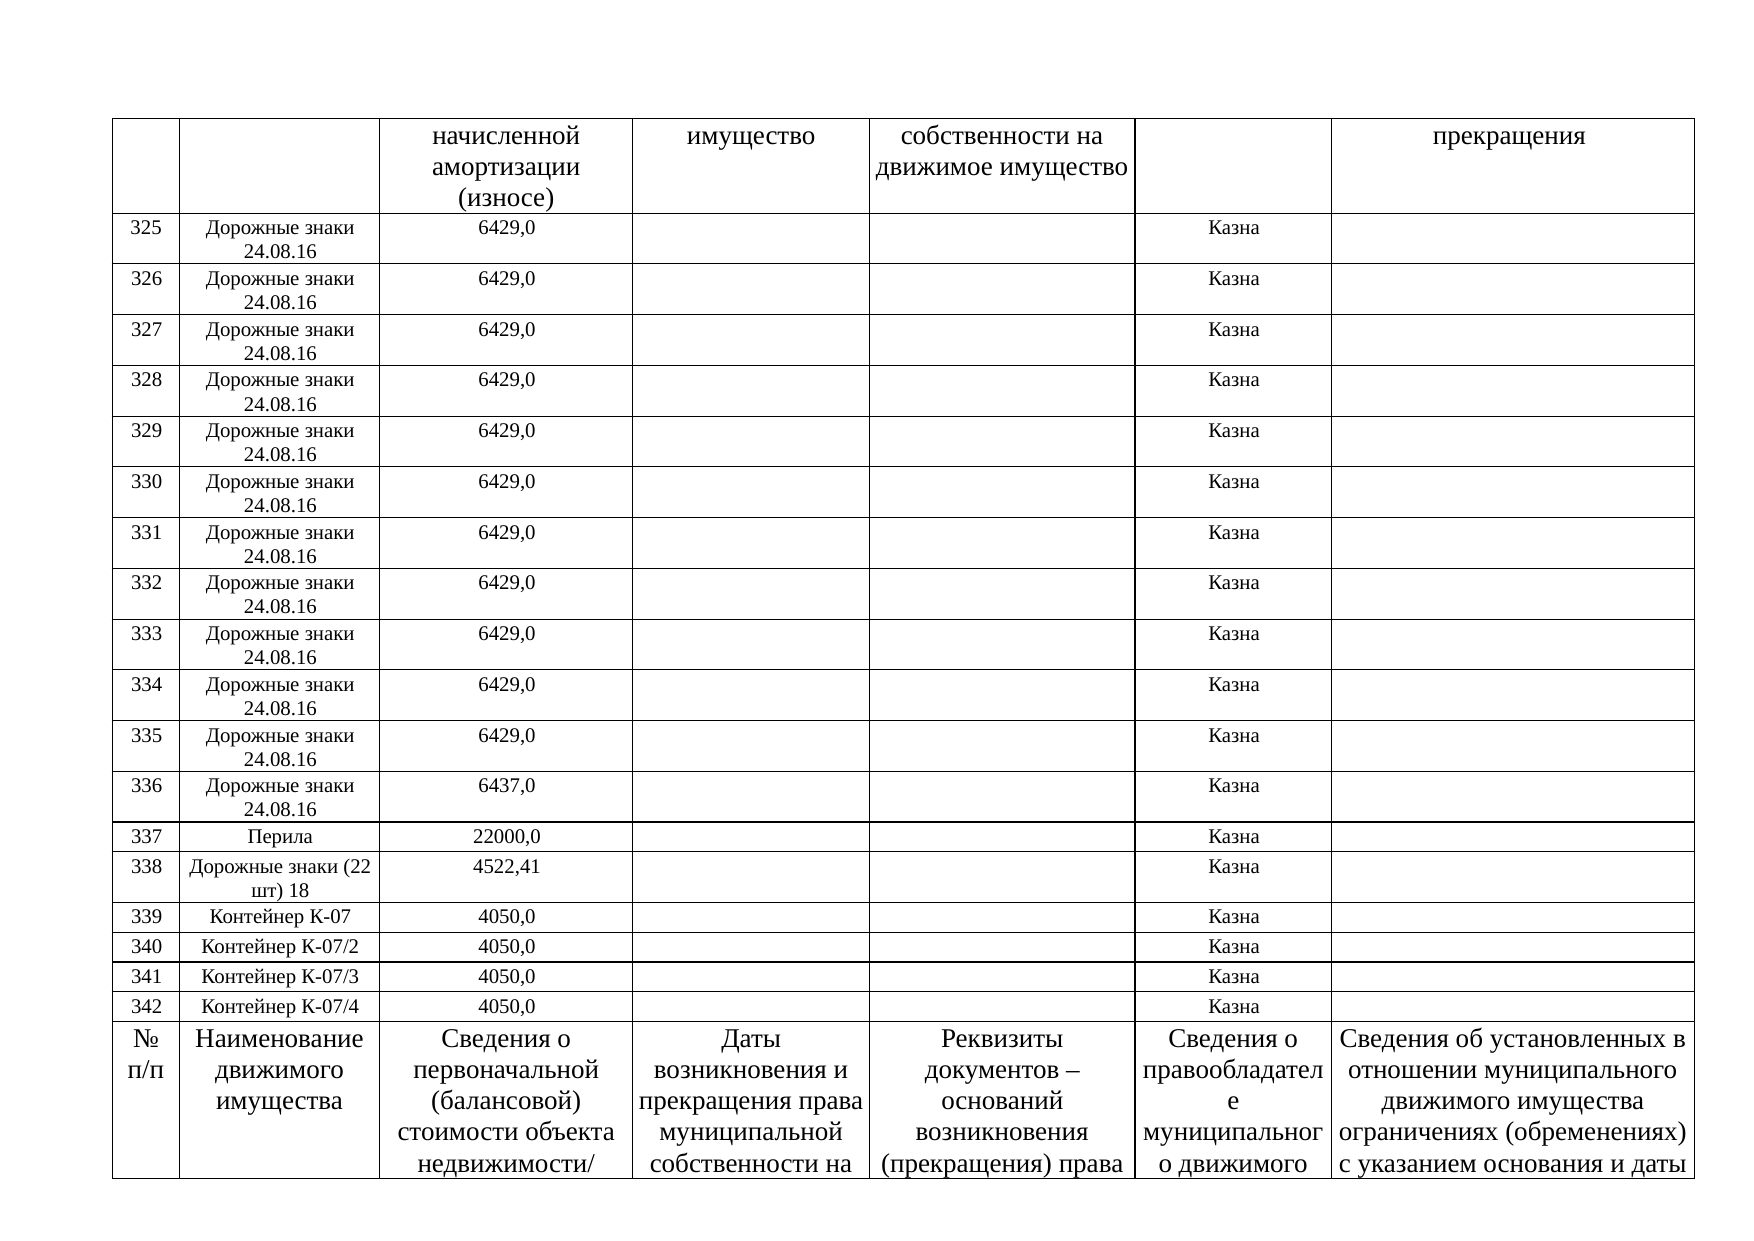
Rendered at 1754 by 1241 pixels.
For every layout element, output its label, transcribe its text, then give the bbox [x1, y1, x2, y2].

table_cell № п/п [113, 1022, 179, 1178]
table_cell Казна [1136, 569, 1331, 618]
table_cell 22000,0 [380, 823, 632, 851]
table_cell Дорожные знаки 24.08.16 [180, 366, 379, 416]
table_cell [870, 933, 1134, 961]
table_cell 6429,0 [380, 569, 632, 618]
table_cell [633, 264, 869, 314]
table_cell [633, 721, 869, 771]
table_cell Перила [180, 823, 379, 851]
table_cell [1332, 467, 1694, 517]
table_cell Казна [1136, 721, 1331, 771]
table_cell Казна [1136, 670, 1331, 720]
table_cell 327 [113, 315, 179, 365]
table_cell 326 [113, 264, 179, 314]
table_cell [870, 467, 1134, 517]
table_cell Контейнер К-07/3 [180, 963, 379, 991]
table_cell 4050,0 [380, 992, 632, 1021]
table_cell [180, 119, 379, 213]
table_cell 6429,0 [380, 315, 632, 365]
table_cell [1332, 620, 1694, 669]
table_cell 6429,0 [380, 518, 632, 568]
table_cell Дорожные знаки 24.08.16 [180, 772, 379, 821]
table_cell 6429,0 [380, 214, 632, 263]
table_cell 338 [113, 852, 179, 902]
table_cell [870, 417, 1134, 466]
table_cell Реквизиты документов – оснований возникновения (прекращения) права [870, 1022, 1134, 1178]
table_cell Казна [1136, 620, 1331, 669]
table_cell имущество [633, 119, 869, 213]
table_cell 331 [113, 518, 179, 568]
table_cell [870, 992, 1134, 1021]
table_cell [113, 119, 179, 213]
table_cell [633, 933, 869, 961]
table_cell 4050,0 [380, 963, 632, 991]
table_cell [1136, 119, 1331, 213]
table_cell Дорожные знаки 24.08.16 [180, 417, 379, 466]
table_cell Казна [1136, 315, 1331, 365]
table_cell [1332, 772, 1694, 821]
table_cell [633, 852, 869, 902]
table_cell [870, 823, 1134, 851]
table_cell Казна [1136, 903, 1331, 932]
table_cell [1332, 992, 1694, 1021]
table_cell 337 [113, 823, 179, 851]
table_cell [870, 852, 1134, 902]
table_cell Сведения о правообладателе муниципального движимого [1136, 1022, 1331, 1178]
table_cell 6437,0 [380, 772, 632, 821]
table_cell Казна [1136, 852, 1331, 902]
table_cell 6429,0 [380, 467, 632, 517]
table_cell Казна [1136, 264, 1331, 314]
table_cell Даты возникновения и прекращения права муниципальной собственности на [633, 1022, 869, 1178]
table_cell Контейнер К-07 [180, 903, 379, 932]
table_cell Сведения об установленных в отношении муниципального движимого имущества ограничениях (обременениях) с указанием основания и даты [1332, 1022, 1694, 1178]
table_cell 335 [113, 721, 179, 771]
table_cell [1332, 670, 1694, 720]
table_cell [633, 518, 869, 568]
table_cell [870, 670, 1134, 720]
table_cell [870, 963, 1134, 991]
table_cell Казна [1136, 366, 1331, 416]
table_cell Дорожные знаки (22 шт) 18 [180, 852, 379, 902]
table_cell [633, 569, 869, 618]
table_cell Дорожные знаки 24.08.16 [180, 214, 379, 263]
table_cell Казна [1136, 214, 1331, 263]
table_cell 6429,0 [380, 417, 632, 466]
table_cell [633, 417, 869, 466]
table_cell Казна [1136, 417, 1331, 466]
table_cell Дорожные знаки 24.08.16 [180, 670, 379, 720]
table_cell 334 [113, 670, 179, 720]
table_cell 328 [113, 366, 179, 416]
table_cell [1332, 569, 1694, 618]
table_cell Контейнер К-07/2 [180, 933, 379, 961]
table_cell 339 [113, 903, 179, 932]
table_cell Казна [1136, 518, 1331, 568]
table_cell [633, 772, 869, 821]
table_cell [1332, 933, 1694, 961]
table_cell 329 [113, 417, 179, 466]
table_cell Казна [1136, 963, 1331, 991]
table_cell [1332, 417, 1694, 466]
table_cell [870, 620, 1134, 669]
table_cell Дорожные знаки 24.08.16 [180, 467, 379, 517]
table_cell Дорожные знаки 24.08.16 [180, 620, 379, 669]
table_cell [1332, 852, 1694, 902]
table_cell 6429,0 [380, 620, 632, 669]
table_cell 6429,0 [380, 721, 632, 771]
table_cell Дорожные знаки 24.08.16 [180, 264, 379, 314]
table_cell 340 [113, 933, 179, 961]
table_cell [870, 518, 1134, 568]
table_cell [1332, 214, 1694, 263]
table_cell [633, 315, 869, 365]
table_cell [1332, 264, 1694, 314]
table_cell [870, 366, 1134, 416]
table_cell [1332, 963, 1694, 991]
table_cell [633, 992, 869, 1021]
table_cell [633, 963, 869, 991]
table_cell Казна [1136, 992, 1331, 1021]
table_cell [870, 264, 1134, 314]
table_cell Контейнер К-07/4 [180, 992, 379, 1021]
table_cell Дорожные знаки 24.08.16 [180, 315, 379, 365]
table_cell [870, 721, 1134, 771]
table_cell [1332, 315, 1694, 365]
table_cell 4050,0 [380, 903, 632, 932]
table_cell 4050,0 [380, 933, 632, 961]
table_cell собственности на движимое имущество [870, 119, 1134, 213]
table_cell 341 [113, 963, 179, 991]
table_cell [1332, 366, 1694, 416]
table_cell [633, 214, 869, 263]
table_cell Казна [1136, 467, 1331, 517]
table_cell [870, 214, 1134, 263]
table_cell 330 [113, 467, 179, 517]
table_cell Дорожные знаки 24.08.16 [180, 518, 379, 568]
table_cell [633, 823, 869, 851]
table_cell [870, 315, 1134, 365]
table_cell Казна [1136, 823, 1331, 851]
table_cell [1332, 823, 1694, 851]
table_cell 4522,41 [380, 852, 632, 902]
table_cell [1332, 721, 1694, 771]
table_cell Сведения о первоначальной (балансовой) стоимости объекта недвижимости/ [380, 1022, 632, 1178]
table_cell [633, 903, 869, 932]
table_cell начисленной амортизации (износе) [380, 119, 632, 213]
table_cell [1332, 518, 1694, 568]
table_cell Казна [1136, 933, 1331, 961]
table_cell [633, 670, 869, 720]
table_cell 333 [113, 620, 179, 669]
table_cell 6429,0 [380, 264, 632, 314]
table_cell [633, 366, 869, 416]
table_cell [633, 467, 869, 517]
table_cell прекращения [1332, 119, 1694, 213]
table_cell [870, 903, 1134, 932]
table_cell 332 [113, 569, 179, 618]
table_cell 6429,0 [380, 670, 632, 720]
table_cell Дорожные знаки 24.08.16 [180, 721, 379, 771]
table_cell Наименование движимого имущества [180, 1022, 379, 1178]
table_cell [870, 569, 1134, 618]
table_cell [870, 772, 1134, 821]
table_cell Казна [1136, 772, 1331, 821]
table_cell [633, 620, 869, 669]
table_cell 336 [113, 772, 179, 821]
table_cell 325 [113, 214, 179, 263]
table_cell [1332, 903, 1694, 932]
table_cell 342 [113, 992, 179, 1021]
table_cell Дорожные знаки 24.08.16 [180, 569, 379, 618]
table_cell 6429,0 [380, 366, 632, 416]
